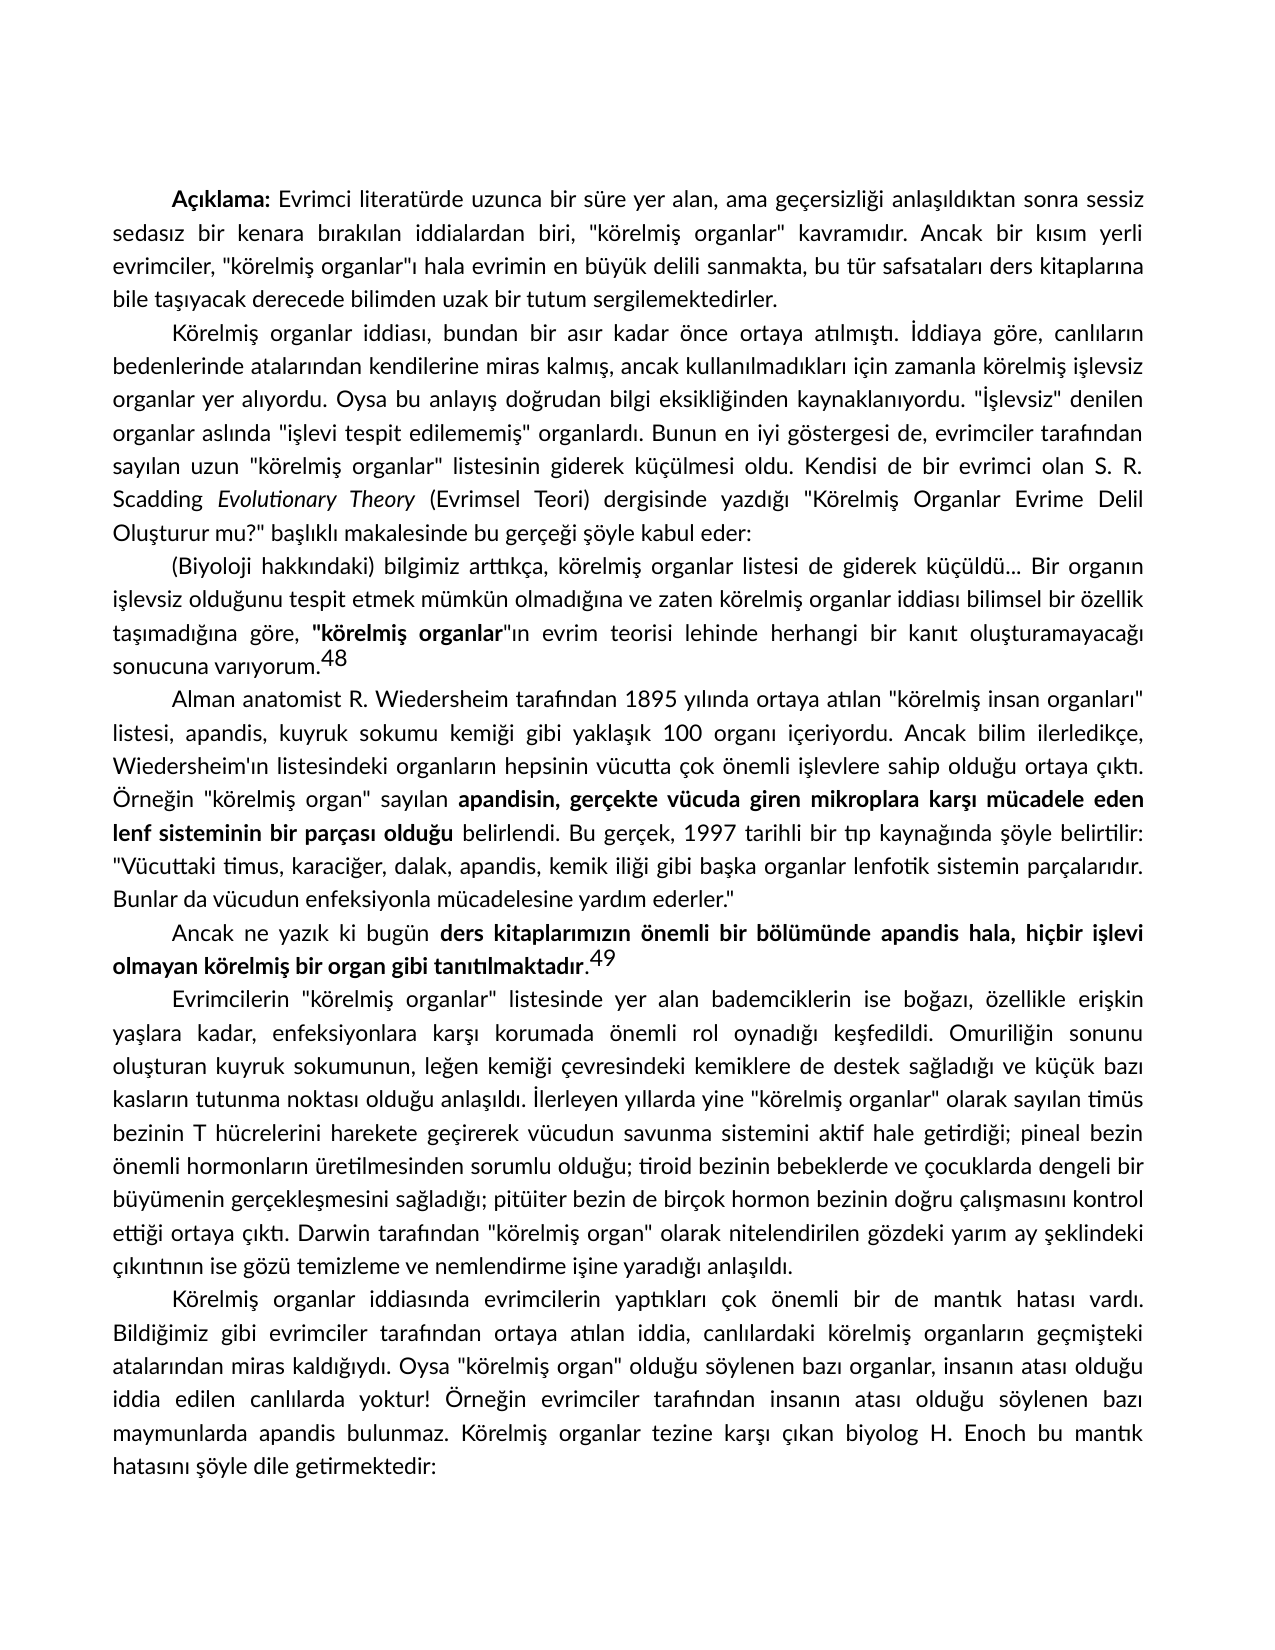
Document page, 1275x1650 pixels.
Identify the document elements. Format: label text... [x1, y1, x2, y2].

text Açıklama: Evrimci literatürde uzunca bir süre yer alan, ama geçersizliği anlaşıldıktan sonra sessiz sedasız bir kenara bırakılan iddialardan biri, "körelmiş organlar" kavramıdır. Ancak bir kısım yerli evrimciler, "körelmiş organlar"ı hala evrimin en büyük delili sanmakta, bu tür safsataları ders kitaplarına bile taşıyacak derecede bilimden uzak bir tutum sergilemektedirler. [112, 181, 1145, 314]
text Körelmiş organlar iddiasında evrimcilerin yaptıkları çok önemli bir de mantık hatası vardı. Bildiğimiz gibi evrimciler tarafından ortaya atılan iddia, canlılardaki körelmiş organların geçmişteki atalarından miras kaldığıydı. Oysa "körelmiş organ" olduğu söylenen bazı organlar, insanın atası olduğu iddia edilen canlılarda yoktur! Örneğin evrimciler tarafından insanın atası olduğu söylenen bazı maymunlarda apandis bulunmaz. Körelmiş organlar tezine karşı çıkan biyolog H. Enoch bu mantık hatasını şöyle dile getirmektedir: [112, 1281, 1145, 1481]
text Körelmiş organlar iddiası, bundan bir asır kadar önce ortaya atılmıştı. İddiaya göre, canlıların bedenlerinde atalarından kendilerine miras kalmış, ancak kullanılmadıkları için zamanla körelmiş işlevsiz organlar yer alıyordu. Oysa bu anlayış doğrudan bilgi eksikliğinden kaynaklanıyordu. "İşlevsiz" denilen organlar aslında "işlevi tespit edilememiş" organlardı. Bunun en iyi göstergesi de, evrimciler tarafından sayılan uzun "körelmiş organlar" listesinin giderek küçülmesi oldu. Kendisi de bir evrimci olan S. R. Scadding Evolutionary Theory (Evrimsel Teori) dergisinde yazdığı "Körelmiş Organlar Evrime Delil Oluşturur mu?" başlıklı makalesinde bu gerçeği şöyle kabul eder: [112, 314, 1145, 548]
text (Biyoloji hakkındaki) bilgimiz arttıkça, körelmiş organlar listesi de giderek küçüldü... Bir organın işlevsiz olduğunu tespit etmek mümkün olmadığına ve zaten körelmiş organlar iddiası bilimsel bir özellik taşımadığına göre, "körelmiş organlar"ın evrim teorisi lehinde herhangi bir kanıt oluşturamayacağı sonucuna varıyorum.48 [112, 548, 1145, 681]
text Ancak ne yazık ki bugün ders kitaplarımızın önemli bir bölümünde apandis hala, hiçbir işlevi olmayan körelmiş bir organ gibi tanıtılmaktadır.49 [112, 914, 1145, 981]
text Alman anatomist R. Wiedersheim tarafından 1895 yılında ortaya atılan "körelmiş insan organları" listesi, apandis, kuyruk sokumu kemiği gibi yaklaşık 100 organı içeriyordu. Ancak bilim ilerledikçe, Wiedersheim'ın listesindeki organların hepsinin vücutta çok önemli işlevlere sahip olduğu ortaya çıktı. Örneğin "körelmiş organ" sayılan apandisin, gerçekte vücuda giren mikroplara karşı mücadele eden lenf sisteminin bir parçası olduğu belirlendi. Bu gerçek, 1997 tarihli bir tıp kaynağında şöyle belirtilir: "Vücuttaki timus, karaciğer, dalak, apandis, kemik iliği gibi başka organlar lenfotik sistemin parçalarıdır. Bunlar da vücudun enfeksiyonla mücadelesine yardım ederler." [112, 681, 1145, 914]
text Evrimcilerin "körelmiş organlar" listesinde yer alan bademciklerin ise boğazı, özellikle erişkin yaşlara kadar, enfeksiyonlara karşı korumada önemli rol oynadığı keşfedildi. Omuriliğin sonunu oluşturan kuyruk sokumunun, leğen kemiği çevresindeki kemiklere de destek sağladığı ve küçük bazı kasların tutunma noktası olduğu anlaşıldı. İlerleyen yıllarda yine "körelmiş organlar" olarak sayılan timüs bezinin T hücrelerini harekete geçirerek vücudun savunma sistemini aktif hale getirdiği; pineal bezin önemli hormonların üretilmesinden sorumlu olduğu; tiroid bezinin bebeklerde ve çocuklarda dengeli bir büyümenin gerçekleşmesini sağladığı; pitüiter bezin de birçok hormon bezinin doğru çalışmasını kontrol ettiği ortaya çıktı. Darwin tarafından "körelmiş organ" olarak nitelendirilen gözdeki yarım ay şeklindeki çıkıntının ise gözü temizleme ve nemlendirme işine yaradığı anlaşıldı. [112, 981, 1145, 1281]
